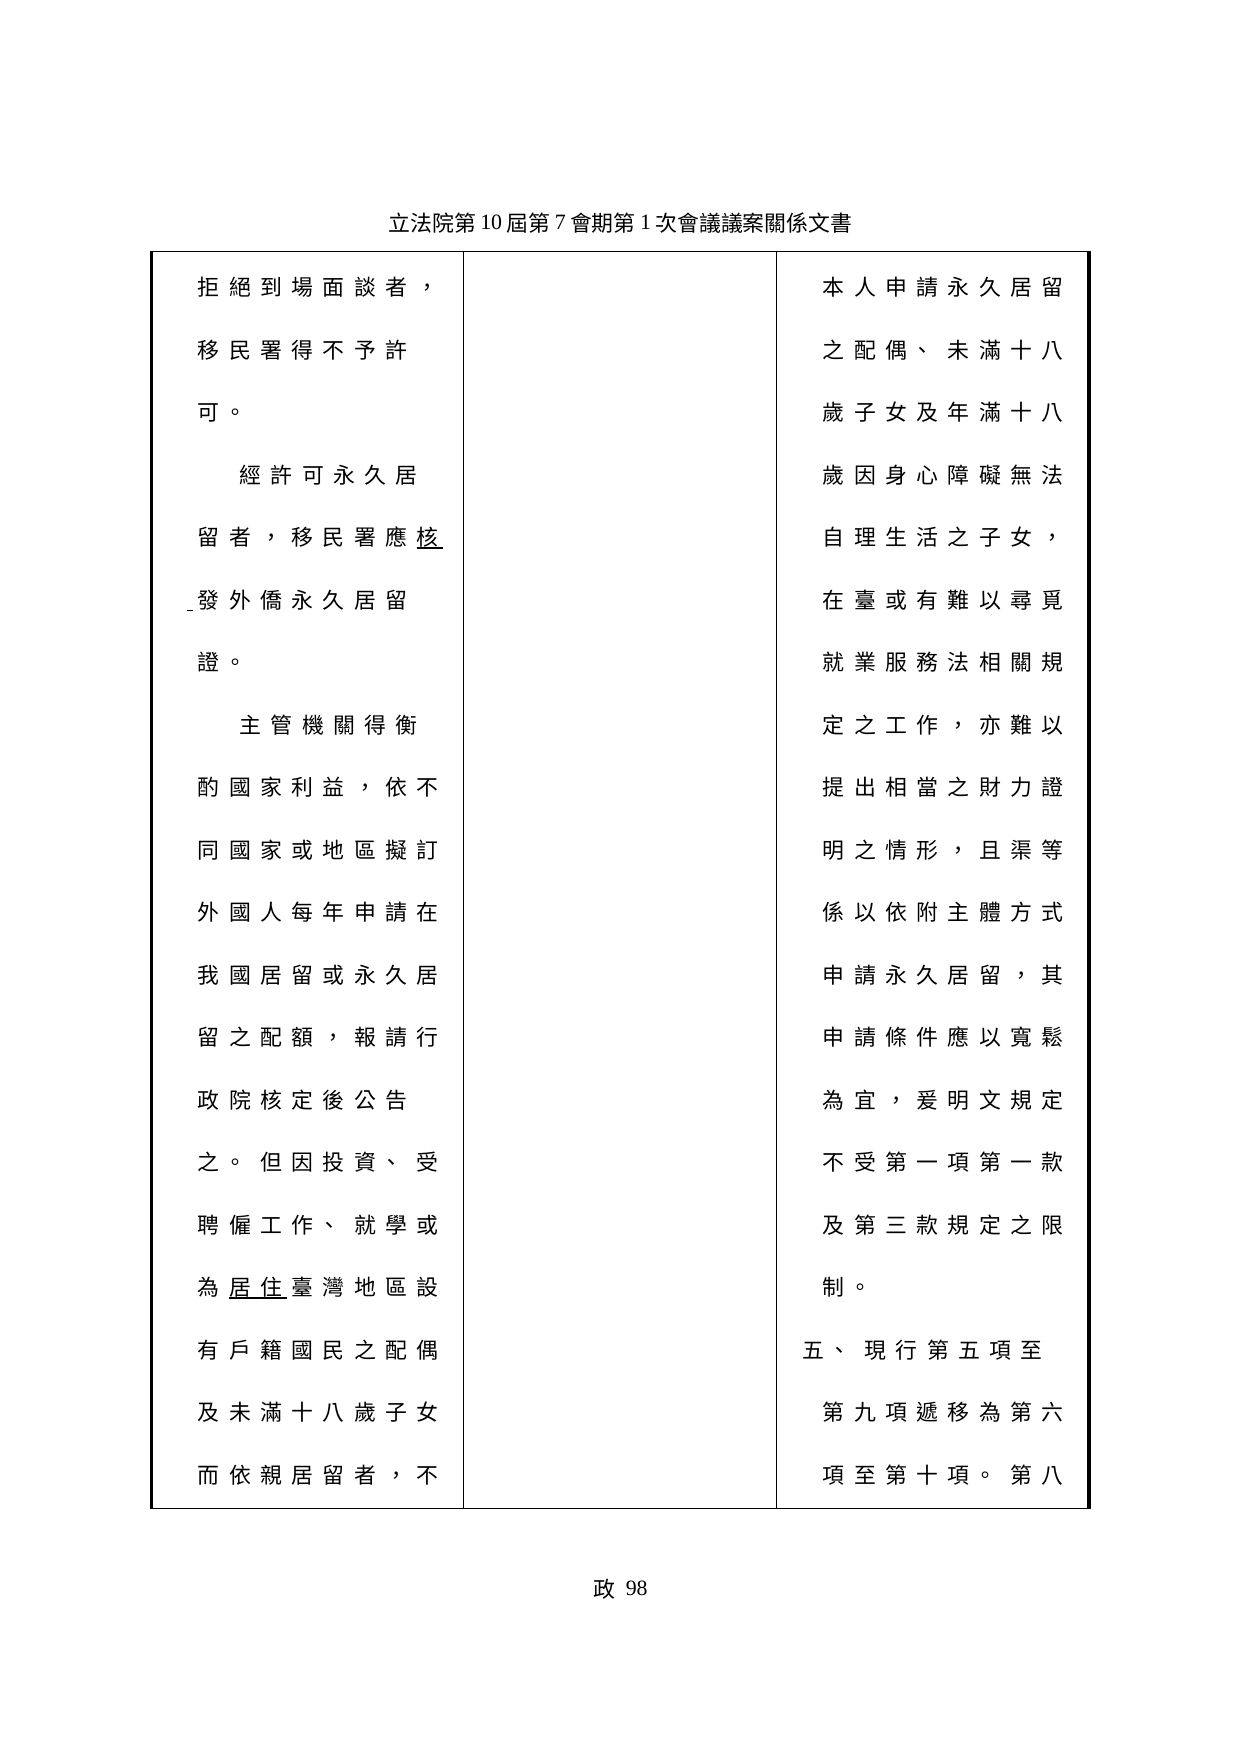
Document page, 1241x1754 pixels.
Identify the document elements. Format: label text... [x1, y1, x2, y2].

table_cell 拒絕到場面談者，移民署得不予許可。 經許可永久居留者，移民署應核發外僑永久居留證。 主管機關得衡酌國家利益，依不同國家或地區擬訂外國人每年申請在我國居留或永久居留之配額，報請行政院核定後公告之。但因投資、受聘僱工作、就學或為居住臺灣地區設有戶籍國民之配偶及未滿十八歲子女而依親居留者，不 [153, 252, 463, 1508]
table_cell 本人申請永久居留之配偶、未滿十八歲子女及年滿十八歲因身心障礙無法自理生活之子女，在臺或有難以尋覓就業服務法相關規定之工作，亦難以提出相當之財力證明之情形，且渠等係以依附主體方式申請永久居留，其申請條件應以寬鬆為宜，爰明文規定不受第一項第一款及第三款規定之限制。 五、現行第五項至第九項遞移為第六項至第十項。第八 [777, 252, 1087, 1508]
table_cell [464, 252, 776, 1508]
